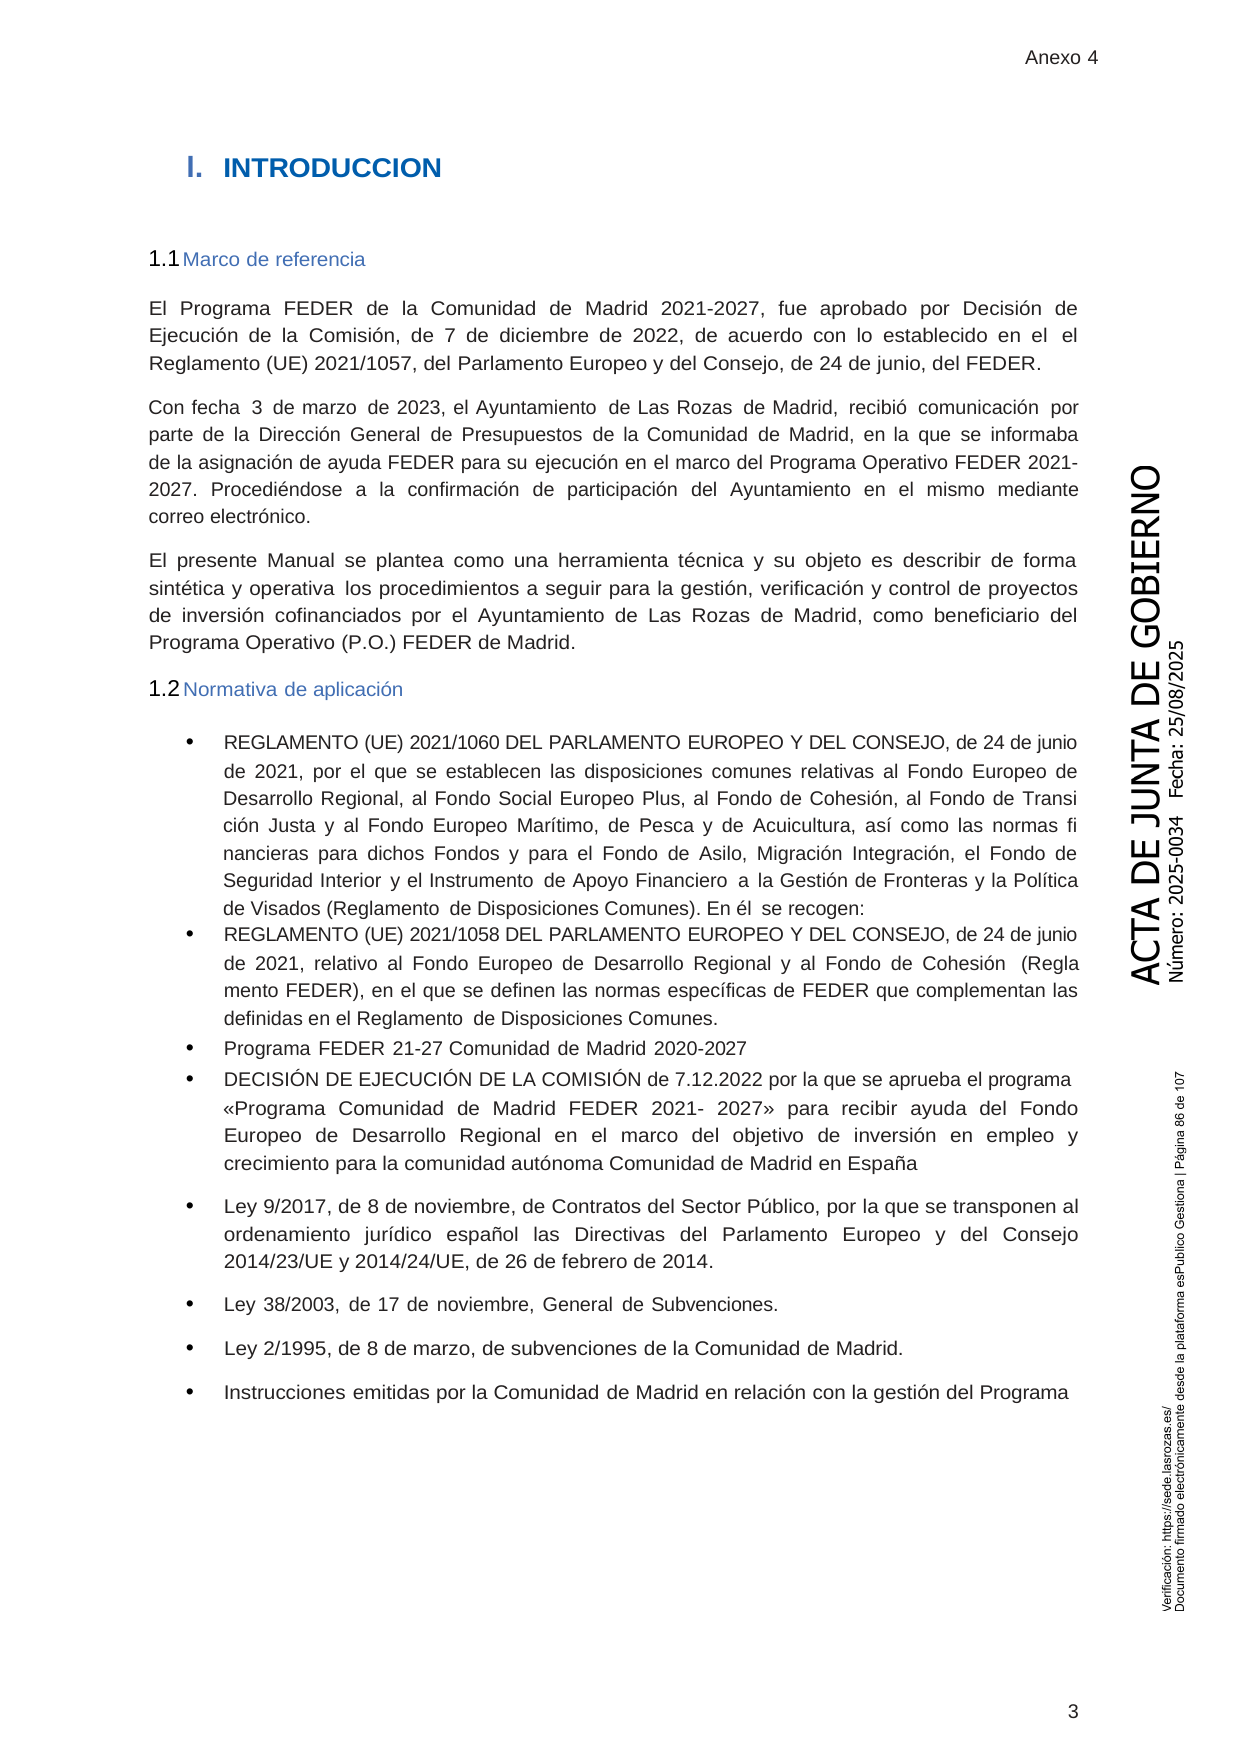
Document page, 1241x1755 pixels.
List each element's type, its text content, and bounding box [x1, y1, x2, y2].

list Ley 2/1995, de 8 de marzo, de subvenciones de la Comunidad de Madrid. [186, 1334, 1161, 1361]
list Ley 38/2003, de 17 de noviembre, General de Subvenciones. [186, 1290, 1161, 1316]
list REGLAMENTO (UE) 2021/1058 DEL PARLAMENTO EUROPEO Y DEL CONSEJO, de 24 de junio [186, 924, 1130, 946]
list Normativa de aplicación [148, 675, 1130, 702]
text El presente Manual se plantea como una herramienta técnica y su objeto es describir de forma sintética y operativa los procedimientos a seguir para la gestión, verificación y control de proyectos de inversión cofinanciados por el Ayuntamiento de Las Rozas de Madrid, como beneficiario del Programa Operativo (P.O.) FEDER de Madrid. [148, 549, 1079, 654]
list DECISIÓN DE EJECUCIÓN DE LA COMISIÓN de 7.12.2022 por la que se aprueba el programa [186, 1065, 1196, 1091]
text de 2021, relativo al Fondo Europeo de Desarrollo Regional y al Fondo de Cohesión (Regla­ mento FEDER), en el que se definen las normas específicas de FEDER que complementan las definidas en el Reglamento de Disposiciones Comunes. [223, 952, 1079, 1029]
text El Programa FEDER de la Comunidad de Madrid 2021-2027, fue aprobado por Decisión de Ejecución de la Comisión, de 7 de diciembre de 2022, de acuerdo con lo establecido en el el Reglamento (UE) 2021/1057, del Parlamento Europeo y del Consejo, de 24 de junio, del FEDER. [148, 297, 1078, 374]
list Programa FEDER 21-27 Comunidad de Madrid 2020-2027 [186, 1034, 1196, 1060]
list Ley 9/2017, de 8 de noviembre, de Contratos del Sector Público, por la que se transponen al ordenamiento jurídico español las Directivas del Parlamento Europeo y del Consejo 2014/23/UE y 2014/24/UE, de 26 de febrero de 2014. [186, 1192, 1080, 1273]
text «Programa Comunidad de Madrid FEDER 2021- 2027» para recibir ayuda del Fondo Europeo de Desarrollo Regional en el marco del objetivo de inversión en empleo y crecimiento para la comunidad autónoma Comunidad de Madrid en España [223, 1097, 1079, 1174]
list REGLAMENTO (UE) 2021/1060 DEL PARLAMENTO EUROPEO Y DEL CONSEJO, de 24 de junio [186, 728, 1130, 754]
text l. INTRODUCCION [186, 150, 1196, 183]
list Instrucciones emitidas por la Comunidad de Madrid en relación con la gestión del Programa [186, 1378, 1161, 1405]
text de 2021, por el que se establecen las disposiciones comunes relativas al Fondo Europeo de Desarrollo Regional, al Fondo Social Europeo Plus, al Fondo de Cohesión, al Fondo de Transi­ ción Justa y al Fondo Europeo Marítimo, de Pesca y de Acuicultura, así como las normas fi­ nancieras para dichos Fondos y para el Fondo de Asilo, Migración Integración, el Fondo de Seguridad Interior y el Instrumento de Apoyo Financiero a la Gestión de Fronteras y la Política de Visados (Reglamento de Disposiciones Comunes). En él se recogen: [223, 759, 1079, 919]
text Con fecha 3 de marzo de 2023, el Ayuntamiento de Las Rozas de Madrid, recibió comunicación por parte de la Dirección General de Presupuestos de la Comunidad de Madrid, en la que se informaba de la asignación de ayuda FEDER para su ejecución en el marco del Programa Operativo FEDER 2021- 2027. Procediéndose a la confirmación de participación del Ayuntamiento en el mismo mediante correo electrónico. [148, 396, 1079, 528]
list Marco de referencia [148, 244, 1196, 271]
